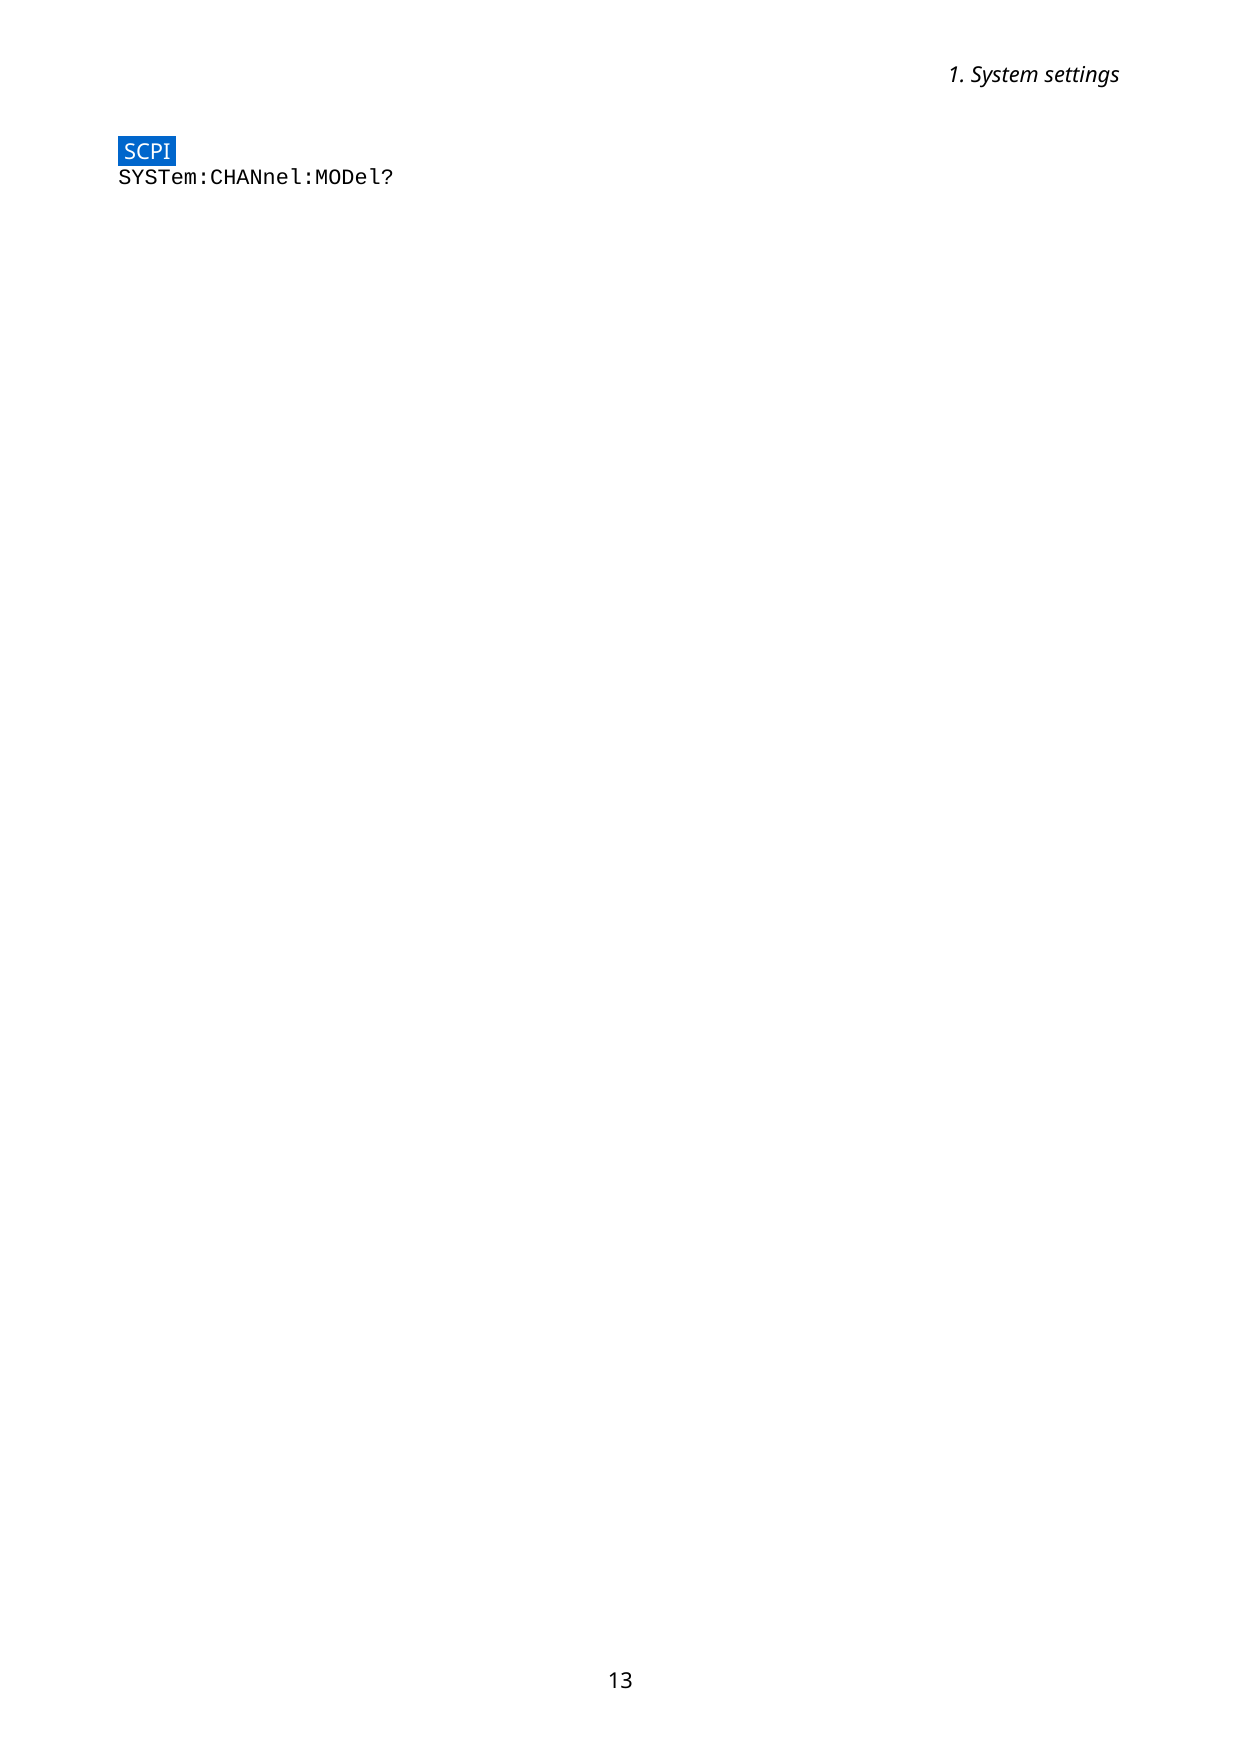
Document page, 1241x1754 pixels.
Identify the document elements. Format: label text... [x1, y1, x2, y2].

text SYSTem:CHANnel:MODel? [118, 166, 1122, 191]
text SCPI [118, 136, 1122, 166]
